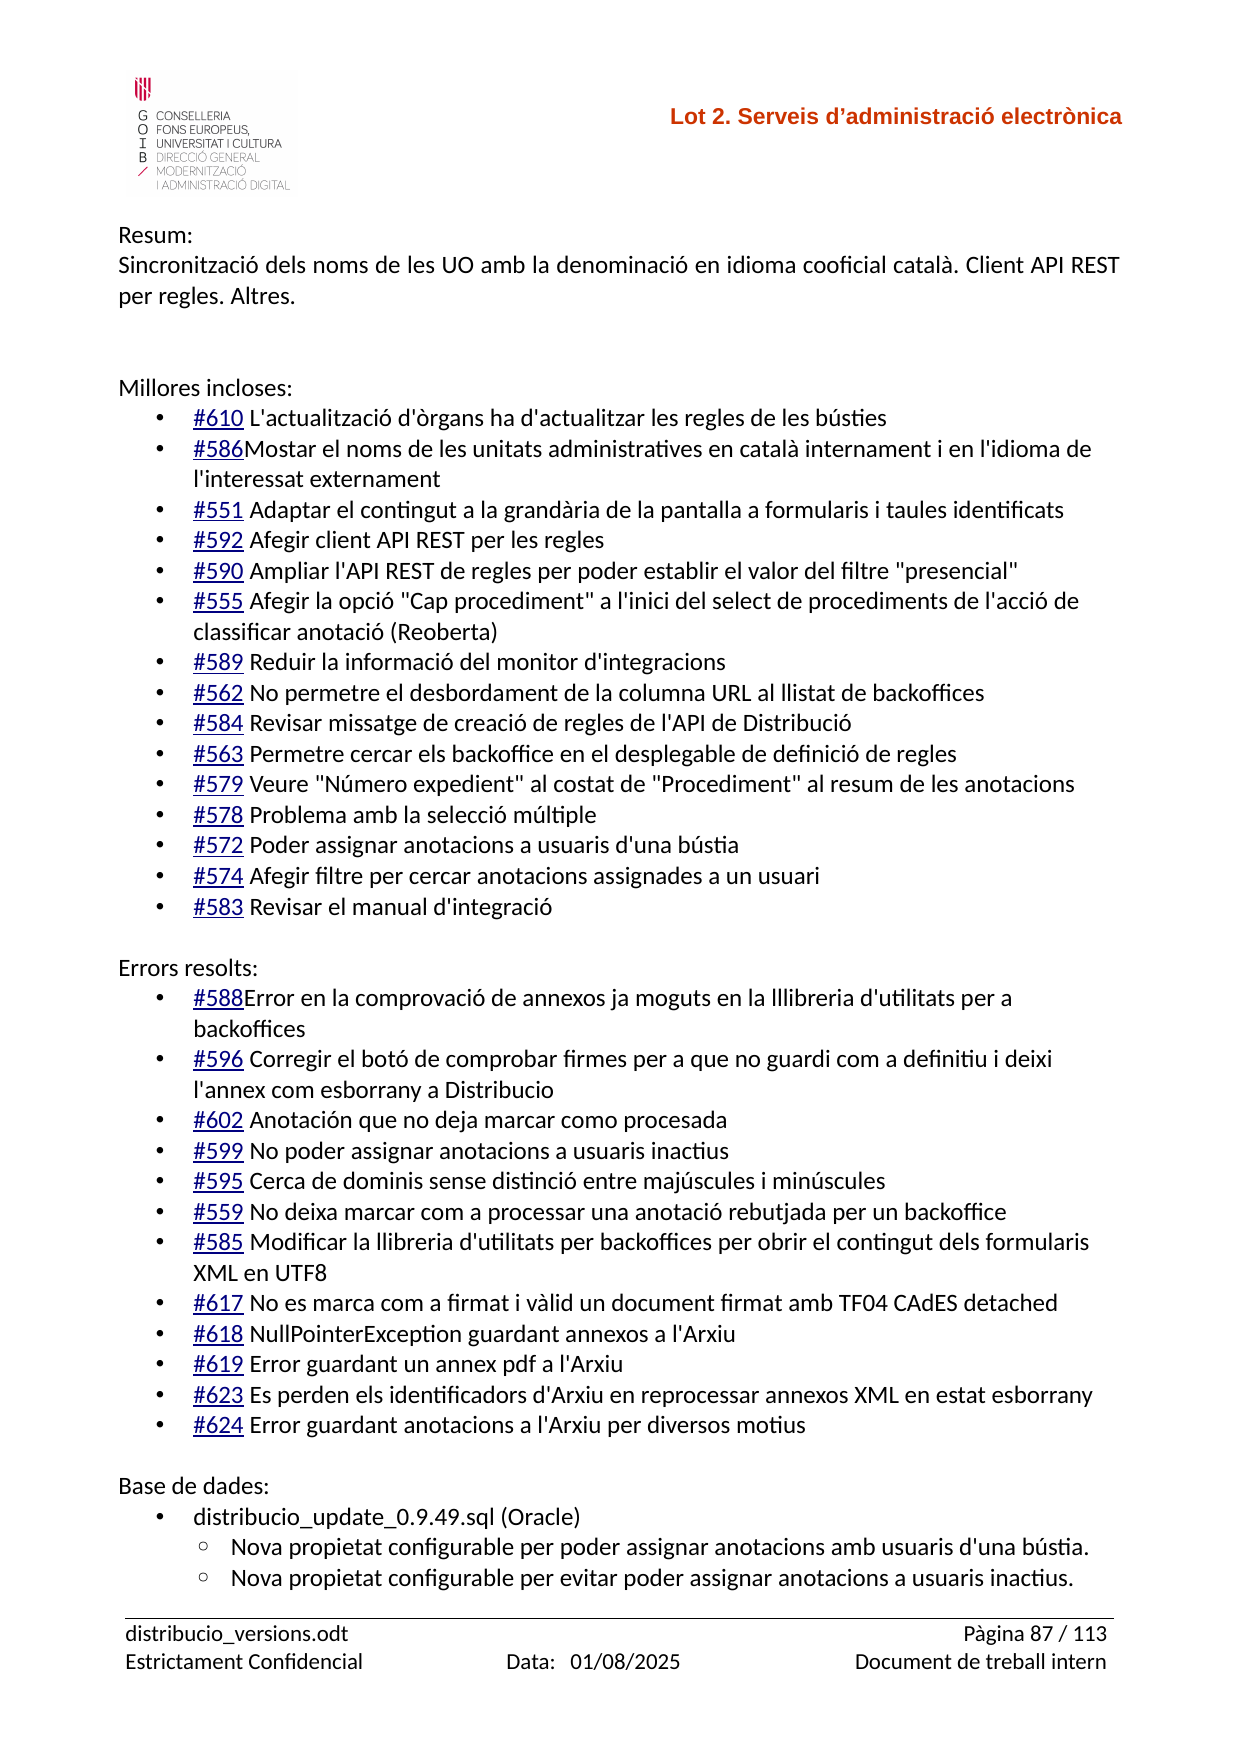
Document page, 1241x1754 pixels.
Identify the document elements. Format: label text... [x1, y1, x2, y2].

text Base de dades: [118, 1471, 1122, 1501]
list #596 Corregir el botó de comprobar firmes per a que no guardi com a definitiu i deixi l'annex com esborrany a Distribucio [156, 1043, 1122, 1104]
list #583 Revisar el manual d'integració [156, 891, 1122, 921]
list #617 No es marca com a firmat i vàlid un document firmat amb TF04 CAdES detached [156, 1287, 1122, 1318]
text Millores incloses: [118, 372, 1122, 402]
list #578 Problema amb la selecció múltiple [156, 799, 1122, 829]
list #586Mostar el noms de les unitats administratives en català internament i en l'idioma de l'interessat externament [156, 433, 1122, 494]
list #572 Poder assignar anotacions a usuaris d'una bústia [156, 829, 1122, 860]
list #579 Veure "Número expedient" al costat de "Procediment" al resum de les anotacions [156, 768, 1122, 799]
list #610 L'actualització d'òrgans ha d'actualitzar les regles de les bústies [156, 402, 1122, 433]
list #559 No deixa marcar com a processar una anotació rebutjada per un backoffice [156, 1196, 1122, 1226]
list #602 Anotación que no deja marcar como procesada [156, 1104, 1122, 1135]
list Nova propietat configurable per poder assignar anotacions amb usuaris d'una bústia. [193, 1532, 1122, 1562]
list distribucio_update_0.9.49.sql (Oracle) [156, 1501, 1122, 1532]
list #563 Permetre cercar els backoffice en el desplegable de definició de regles [156, 738, 1122, 768]
list #618 NullPointerException guardant annexos a l'Arxiu [156, 1318, 1122, 1348]
list #624 Error guardant anotacions a l'Arxiu per diversos motius [156, 1409, 1122, 1440]
list #590 Ampliar l'API REST de regles per poder establir el valor del filtre "presencial" [156, 555, 1122, 585]
list #595 Cerca de dominis sense distinció entre majúscules i minúscules [156, 1165, 1122, 1196]
list #599 No poder assignar anotacions a usuaris inactius [156, 1135, 1122, 1165]
list #592 Afegir client API REST per les regles [156, 524, 1122, 555]
list #584 Revisar missatge de creació de regles de l'API de Distribució [156, 707, 1122, 738]
list Nova propietat configurable per evitar poder assignar anotacions a usuaris inactius. [193, 1562, 1122, 1593]
list #574 Afegir filtre per cercar anotacions assignades a un usuari [156, 860, 1122, 891]
list #588Error en la comprovació de annexos ja moguts en la lllibreria d'utilitats per a backoffices [156, 982, 1122, 1043]
list #555 Afegir la opció "Cap procediment" a l'inici del select de procediments de l'acció de classificar anotació (Reoberta) [156, 585, 1122, 646]
text Resum: [118, 219, 1122, 250]
list #623 Es perden els identificadors d'Arxiu en reprocessar annexos XML en estat esborrany [156, 1379, 1122, 1409]
list #589 Reduir la informació del monitor d'integracions [156, 646, 1122, 677]
text Sincronització dels noms de les UO amb la denominació en idioma cooficial català. Client API REST per regles. Altres. [118, 250, 1122, 311]
text Errors resolts: [118, 952, 1122, 982]
list #562 No permetre el desbordament de la columna URL al llistat de backoffices [156, 677, 1122, 707]
list #585 Modificar la llibreria d'utilitats per backoffices per obrir el contingut dels formularis XML en UTF8 [156, 1226, 1122, 1287]
list #551 Adaptar el contingut a la grandària de la pantalla a formularis i taules identificats [156, 494, 1122, 524]
list #619 Error guardant un annex pdf a l'Arxiu [156, 1348, 1122, 1379]
picture [126, 70, 299, 197]
